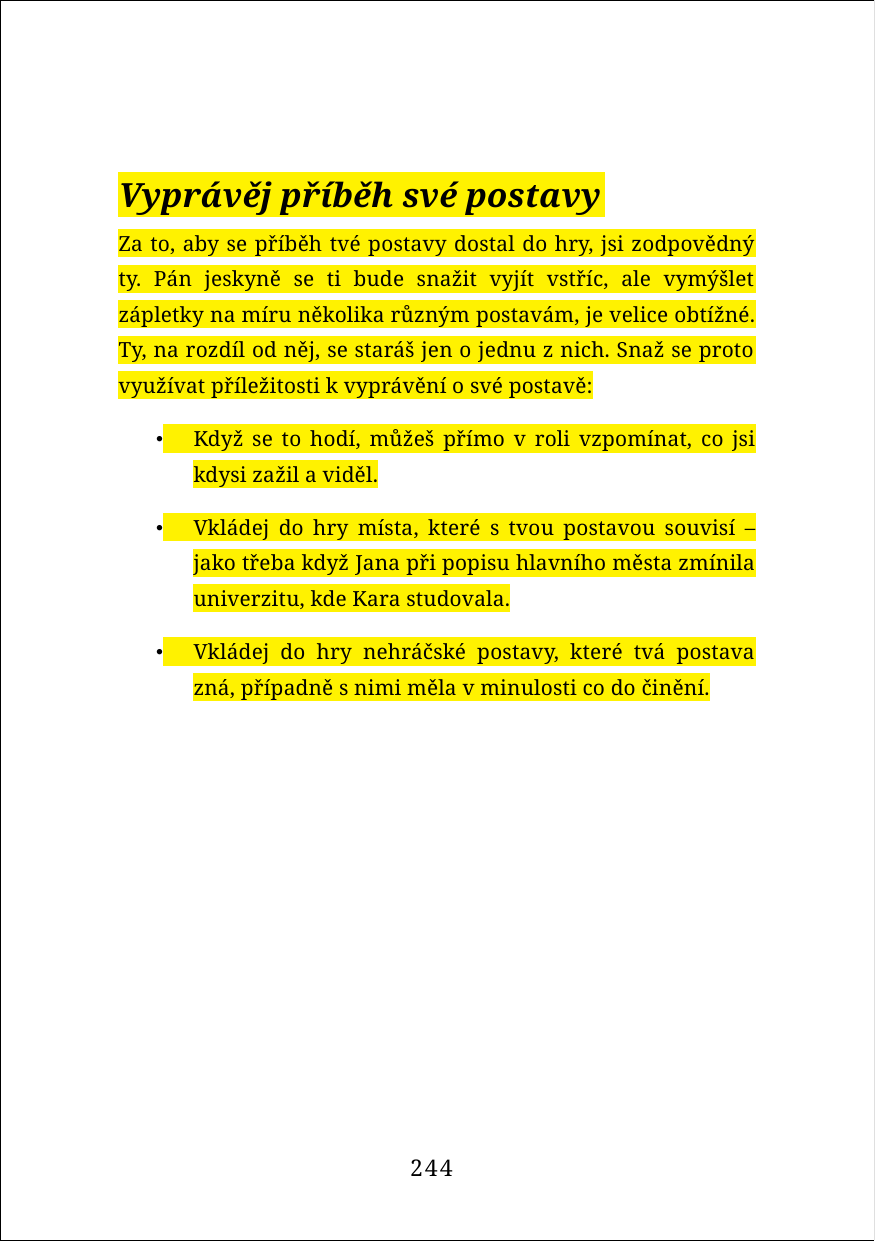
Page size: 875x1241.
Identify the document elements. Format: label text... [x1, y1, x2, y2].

text Za to, aby se příběh tvé postavy dostal do hry, jsi zodpovědný ty. Pán jeskyně se ti bude snažit vyjít vstříc, ale vymýšlet zápletky na míru několika různým postavám, je velice obtížné. Ty, na rozdíl od něj, se staráš jen o jednu z nich. Snaž se proto využívat příležitosti k vyprávění o své postavě: [118, 229, 756, 399]
list Vkládej do hry nehráčské postavy, které tvá postava zná, případně s nimi měla v minulosti co do činění. [156, 637, 756, 701]
list Vkládej do hry místa, které s tvou postavou souvisí – jako třeba když Jana při popisu hlavního města zmínila univerzitu, kde Kara studovala. [156, 513, 756, 612]
list Když se to hodí, můžeš přímo v roli vzpomínat, co jsi kdysi zažil a viděl. [156, 424, 756, 488]
subtitle Vyprávěj příběh své postavy [118, 172, 756, 217]
